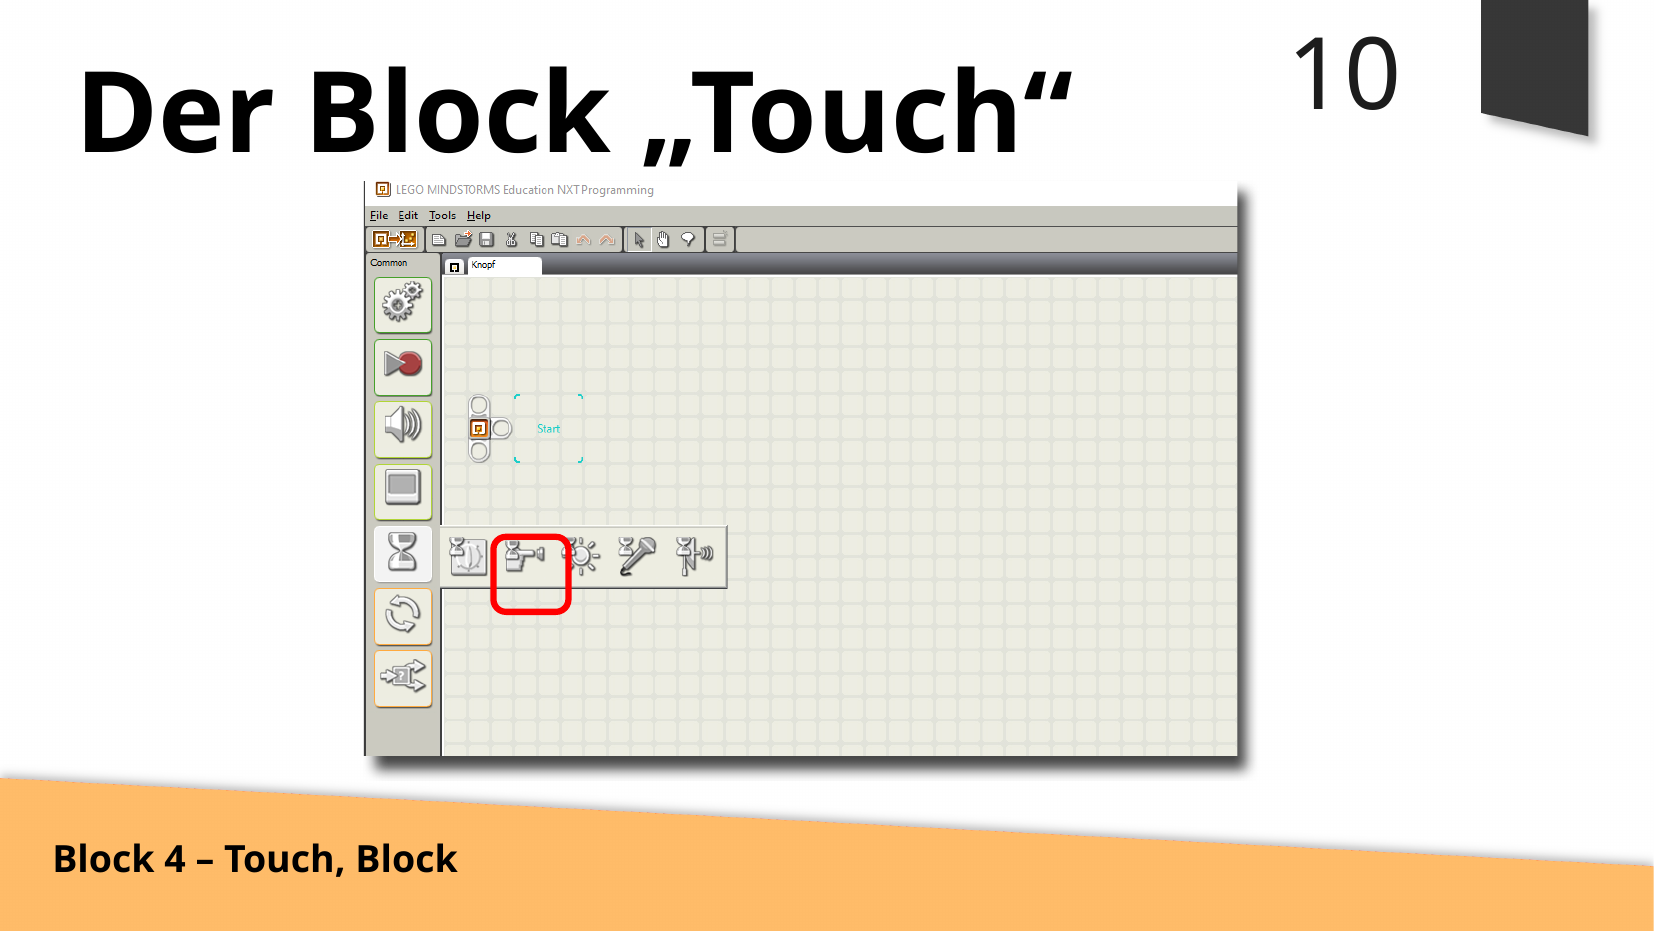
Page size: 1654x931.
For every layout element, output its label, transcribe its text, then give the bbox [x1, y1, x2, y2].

text_box Block 4 – Touch, Block [37, 825, 601, 901]
text_box [1463, 0, 1602, 141]
title Der Block „Touch“ [75, 31, 1426, 188]
picture [0, 0, 1654, 931]
